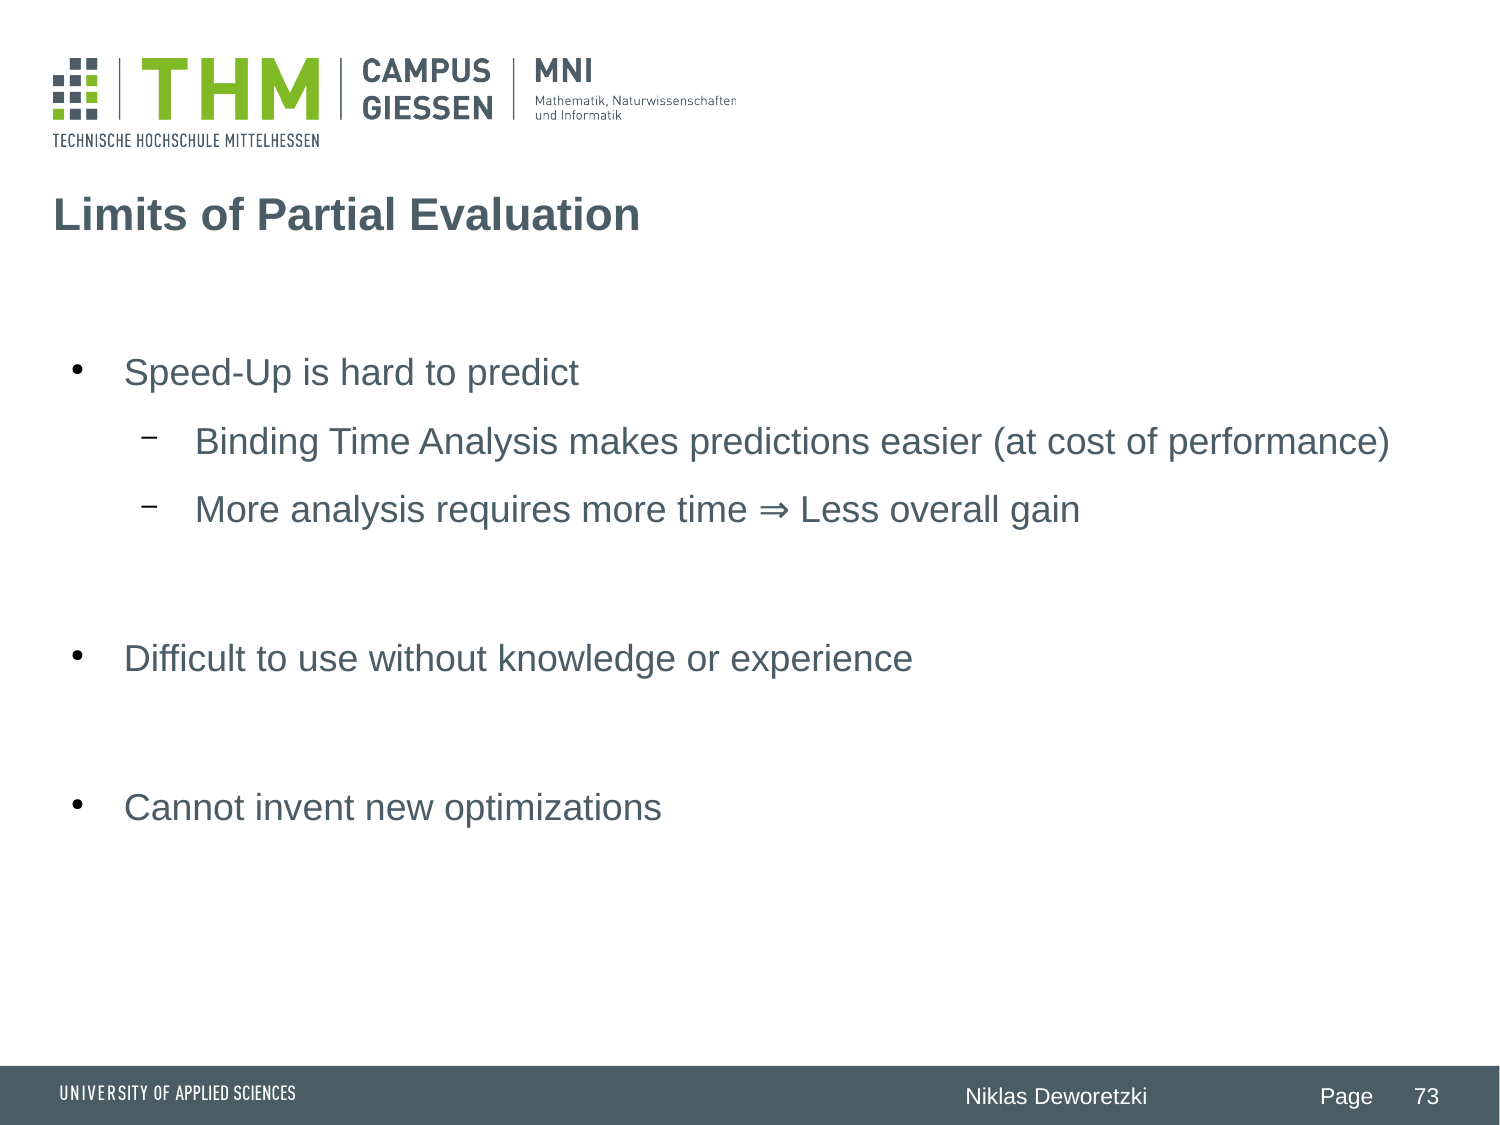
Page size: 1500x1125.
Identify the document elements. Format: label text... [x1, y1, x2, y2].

picture [53, 58, 736, 147]
picture [59, 1082, 296, 1104]
list Speed-Up is hard to predict Binding Time Analysis makes predictions easier (at cost of performance) More analysis requires more time ⇒ Less overall gain Difficult to use without knowledge or experience Cannot invent new optimizations [53, 265, 1436, 901]
title Limits of Partial Evaluation [53, 177, 1435, 265]
slide_number [1376, 1073, 1455, 1118]
